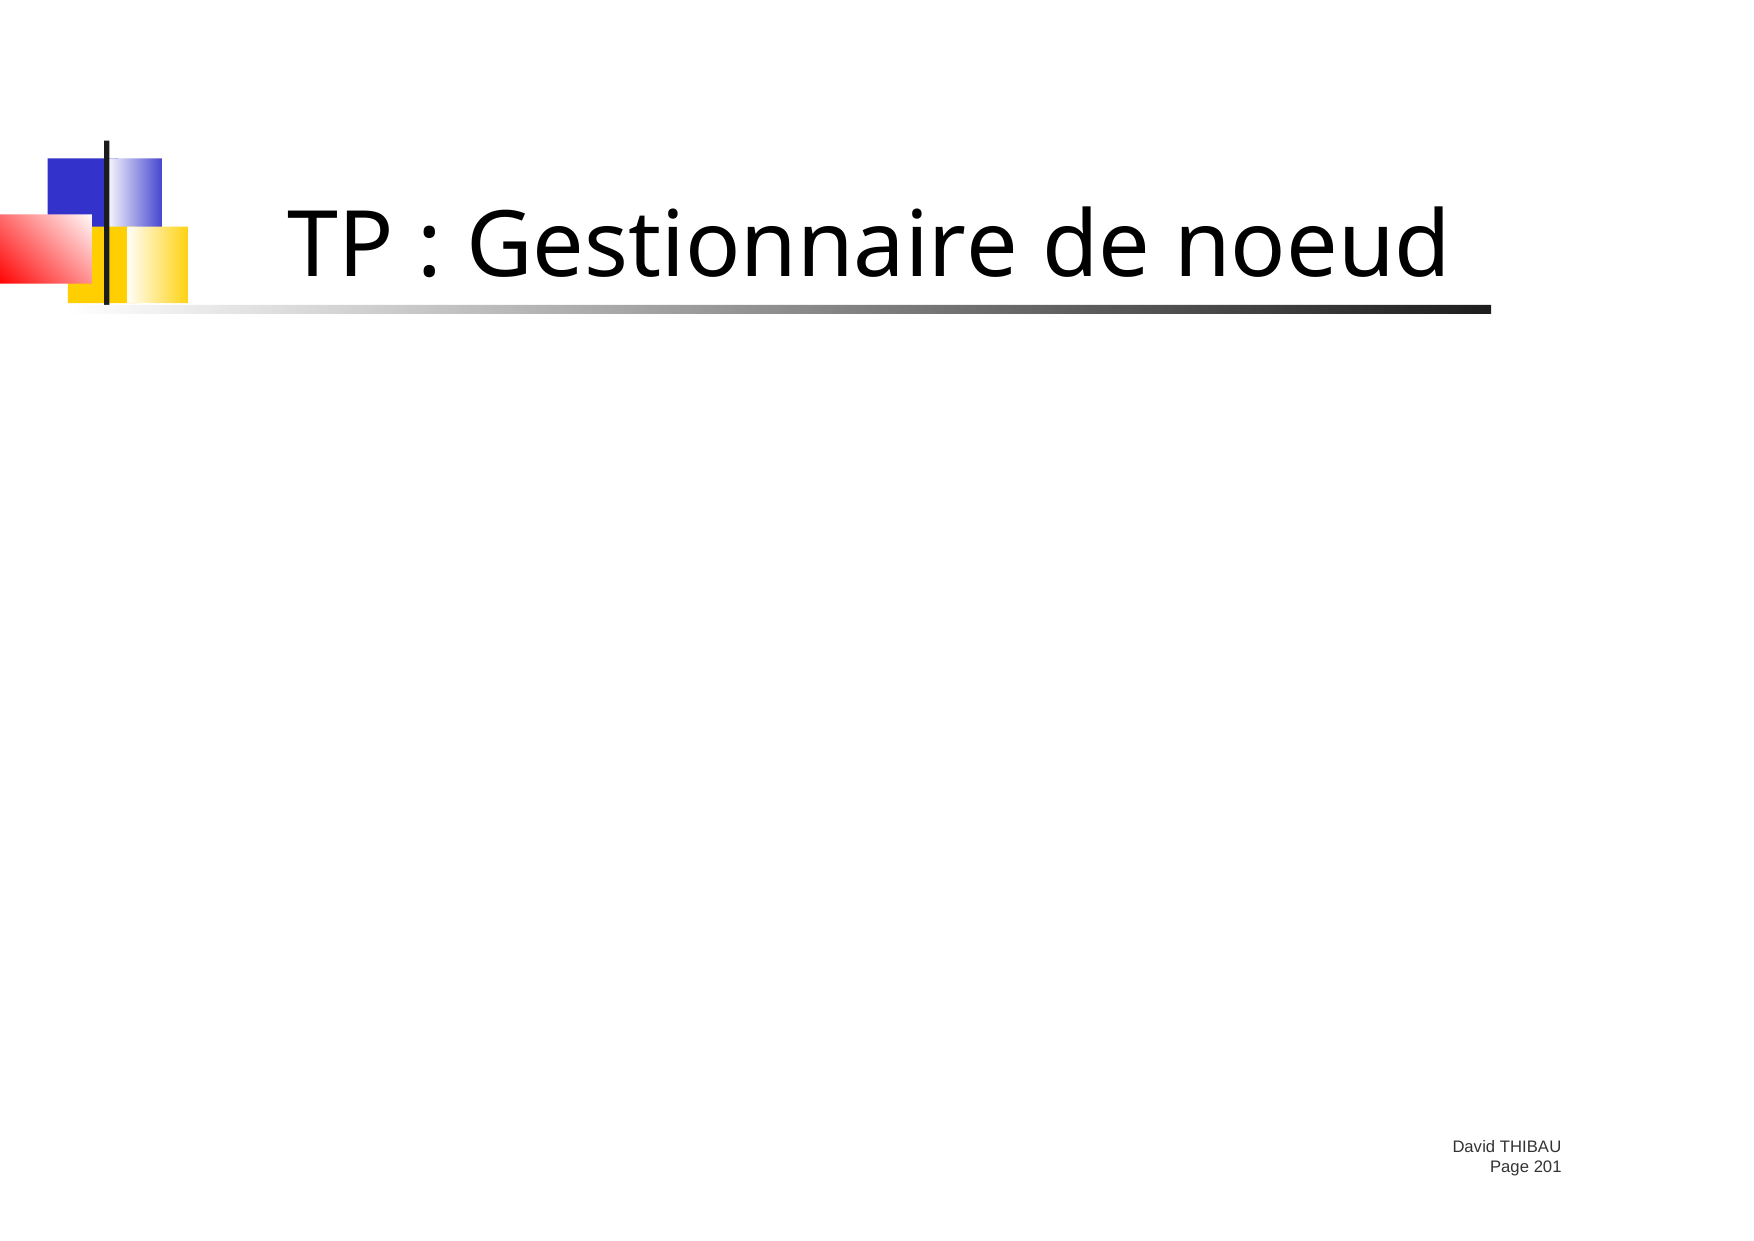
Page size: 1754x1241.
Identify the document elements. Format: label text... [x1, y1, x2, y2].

title TP : Gestionnaire de noeud [179, 139, 1561, 351]
